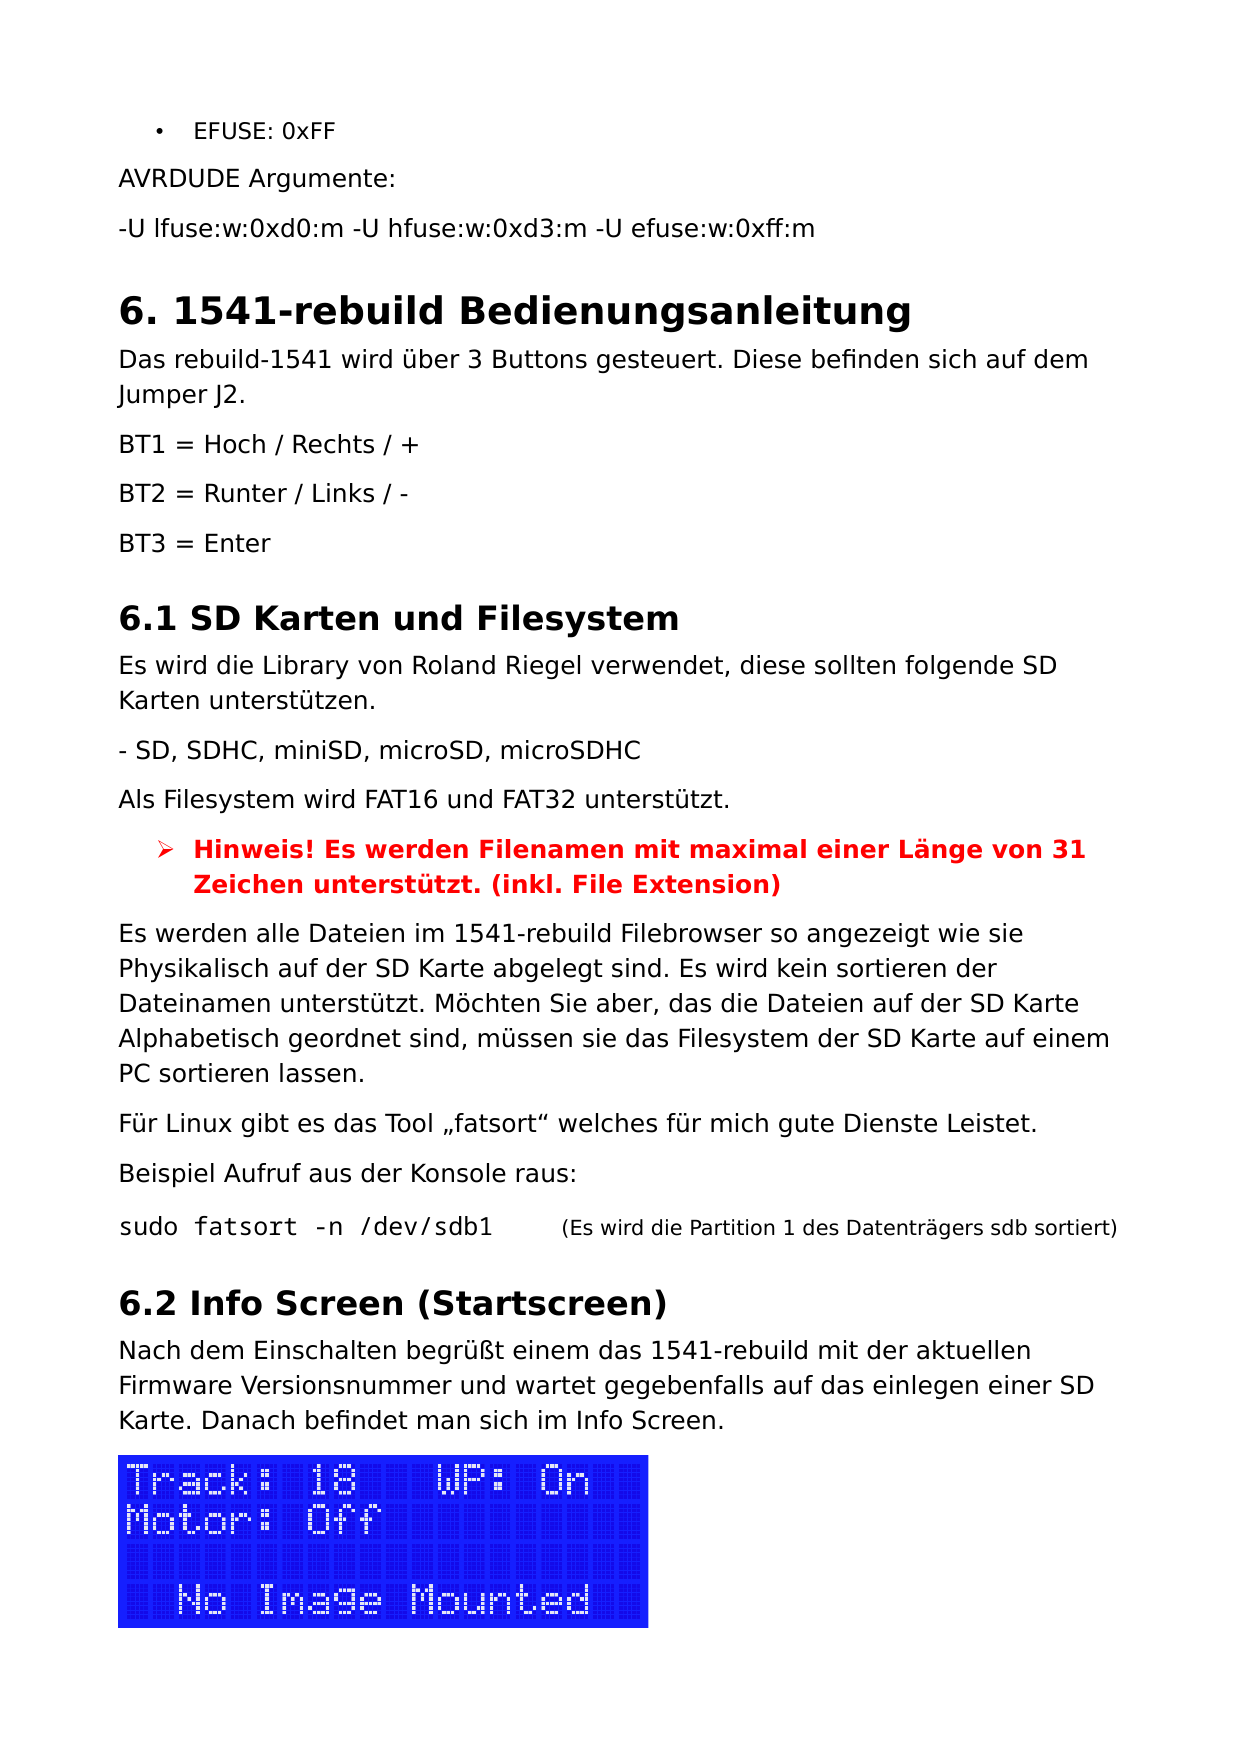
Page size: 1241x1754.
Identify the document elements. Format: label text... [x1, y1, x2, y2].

text sudo fatsort -n /dev/sdb1 (Es wird die Partition 1 des Datenträgers sdb sortiert) [118, 1208, 1122, 1242]
text Nach dem Einschalten begrüßt einem das 1541-rebuild mit der aktuellen Firmware Versionsnummer und wartet gegebenfalls auf das einlegen einer SD Karte. Danach befindet man sich im Info Screen. [118, 1336, 1122, 1435]
subtitle 6.1 SD Karten und Filesystem [118, 600, 1122, 639]
subtitle 6.2 Info Screen (Startscreen) [118, 1284, 1122, 1324]
text BT3 = Enter [118, 529, 1122, 558]
text AVRDUDE Argumente: [118, 165, 1122, 194]
text Es wird die Library von Roland Riegel verwendet, diese sollten folgende SD Karten unterstützen. [118, 651, 1122, 715]
text -U lfuse:w:0xd0:m -U hfuse:w:0xd3:m -U efuse:w:0xff:m [118, 214, 1122, 243]
text Als Filesystem wird FAT16 und FAT32 unterstützt. [118, 785, 1122, 814]
text Es werden alle Dateien im 1541-rebuild Filebrowser so angezeigt wie sie Physikalisch auf der SD Karte abgelegt sind. Es wird kein sortieren der Dateinamen unterstützt. Möchten Sie aber, das die Dateien auf der SD Karte Alphabetisch geordnet sind, müssen sie das Filesystem der SD Karte auf einem PC sortieren lassen. [118, 919, 1122, 1089]
text Das rebuild-1541 wird über 3 Buttons gesteuert. Diese befinden sich auf dem Jumper J2. [118, 346, 1122, 410]
subtitle 6. 1541-rebuild Bedienungsanleitung [118, 289, 1122, 333]
list EFUSE: 0xFF [156, 118, 1122, 145]
list Hinweis! Es werden Filenamen mit maximal einer Länge von 31 Zeichen unterstützt. (inkl. File Extension) [156, 835, 1122, 899]
text - SD, SDHC, miniSD, microSD, microSDHC [118, 736, 1122, 765]
text BT1 = Hoch / Rechts / + [118, 430, 1122, 459]
text Beispiel Aufruf aus der Konsole raus: [118, 1159, 1122, 1188]
text BT2 = Runter / Links / - [118, 480, 1122, 509]
text Für Linux gibt es das Tool „fatsort“ welches für mich gute Dienste Leistet. [118, 1109, 1122, 1138]
picture [118, 1455, 649, 1628]
